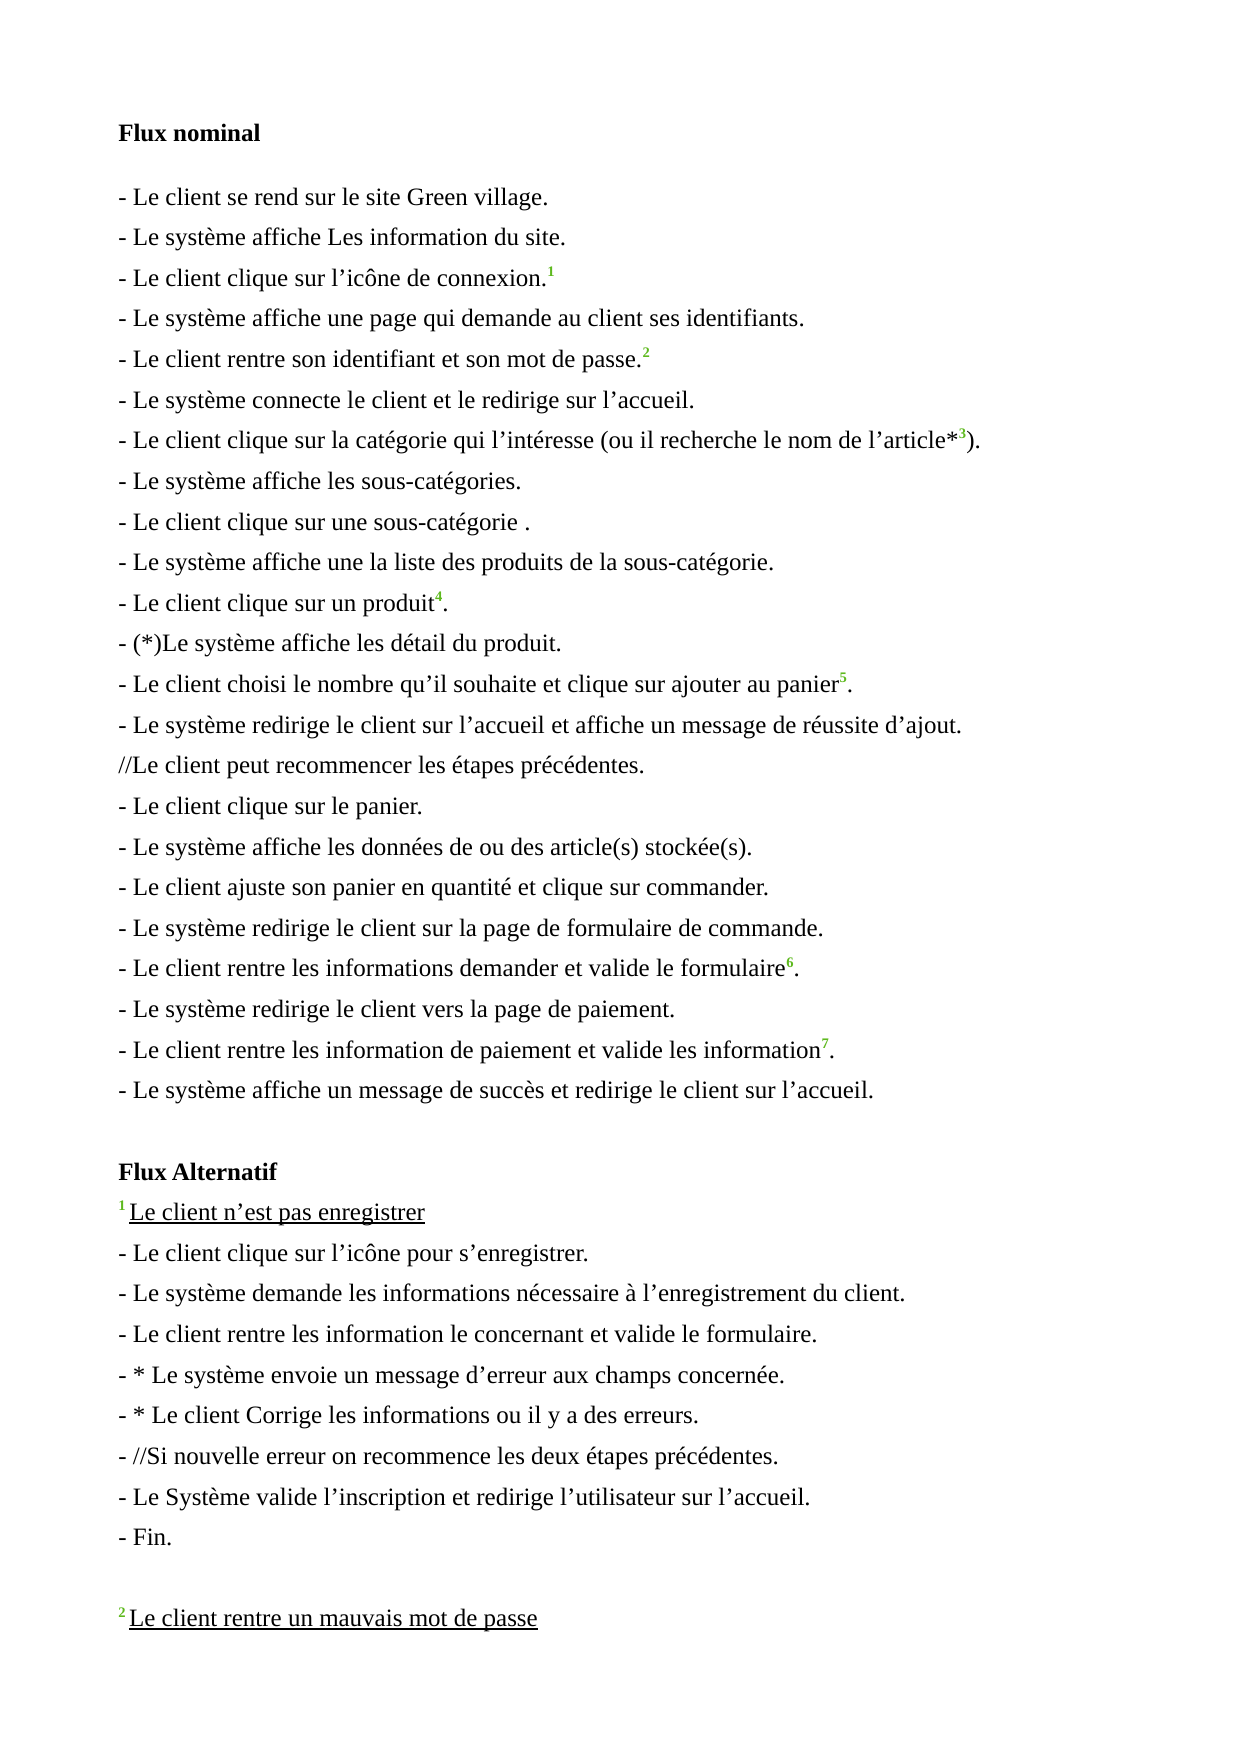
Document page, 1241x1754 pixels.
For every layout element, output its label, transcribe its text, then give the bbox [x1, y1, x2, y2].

text - Le client ajuste son panier en quantité et clique sur commander. [118, 872, 1122, 901]
text - Le système redirige le client sur la page de formulaire de commande. [118, 913, 1122, 942]
text - Le système affiche les données de ou des article(s) stockée(s). [118, 832, 1122, 860]
text - Le système affiche une page qui demande au client ses identifiants. [118, 303, 1122, 332]
text Flux nominal [118, 118, 1122, 147]
text - Fin. [118, 1522, 1122, 1551]
text - Le système affiche les sous-catégories. [118, 466, 1122, 495]
text - Le client clique sur une sous-catégorie . [118, 507, 1122, 535]
text - Le client clique sur un produit4. [118, 588, 1122, 617]
text - Le système redirige le client sur l’accueil et affiche un message de réussite d’ajout. [118, 710, 1122, 738]
text - Le client clique sur la catégorie qui l’intéresse (ou il recherche le nom de l’article*3). [118, 425, 1122, 454]
text - (*)Le système affiche les détail du produit. [118, 628, 1122, 657]
text - Le système affiche un message de succès et redirige le client sur l’accueil. [118, 1075, 1122, 1104]
text 1 Le client n’est pas enregistrer [118, 1197, 1122, 1226]
text Flux Alternatif [118, 1157, 1122, 1185]
text - Le client clique sur l’icône de connexion.1 [118, 263, 1122, 292]
text - Le système affiche Les information du site. [118, 222, 1122, 251]
text - Le système redirige le client vers la page de paiement. [118, 994, 1122, 1023]
text - Le système demande les informations nécessaire à l’enregistrement du client. [118, 1278, 1122, 1307]
text - Le client se rend sur le site Green village. [118, 182, 1122, 210]
text - //Si nouvelle erreur on recommence les deux étapes précédentes. [118, 1441, 1122, 1470]
text - Le client clique sur l’icône pour s’enregistrer. [118, 1238, 1122, 1267]
text - Le client rentre les information le concernant et valide le formulaire. [118, 1319, 1122, 1348]
text - Le client clique sur le panier. [118, 791, 1122, 820]
text - Le client rentre son identifiant et son mot de passe.2 [118, 344, 1122, 373]
text - * Le système envoie un message d’erreur aux champs concernée. [118, 1360, 1122, 1388]
text - Le client rentre les informations demander et valide le formulaire6. [118, 953, 1122, 982]
text - Le système affiche une la liste des produits de la sous-catégorie. [118, 547, 1122, 576]
text - Le Système valide l’inscription et redirige l’utilisateur sur l’accueil. [118, 1482, 1122, 1510]
text - Le client choisi le nombre qu’il souhaite et clique sur ajouter au panier5. [118, 669, 1122, 698]
text - * Le client Corrige les informations ou il y a des erreurs. [118, 1400, 1122, 1429]
text //Le client peut recommencer les étapes précédentes. [118, 750, 1122, 779]
text 2 Le client rentre un mauvais mot de passe [118, 1603, 1122, 1632]
text - Le système connecte le client et le redirige sur l’accueil. [118, 385, 1122, 413]
text - Le client rentre les information de paiement et valide les information7. [118, 1035, 1122, 1063]
